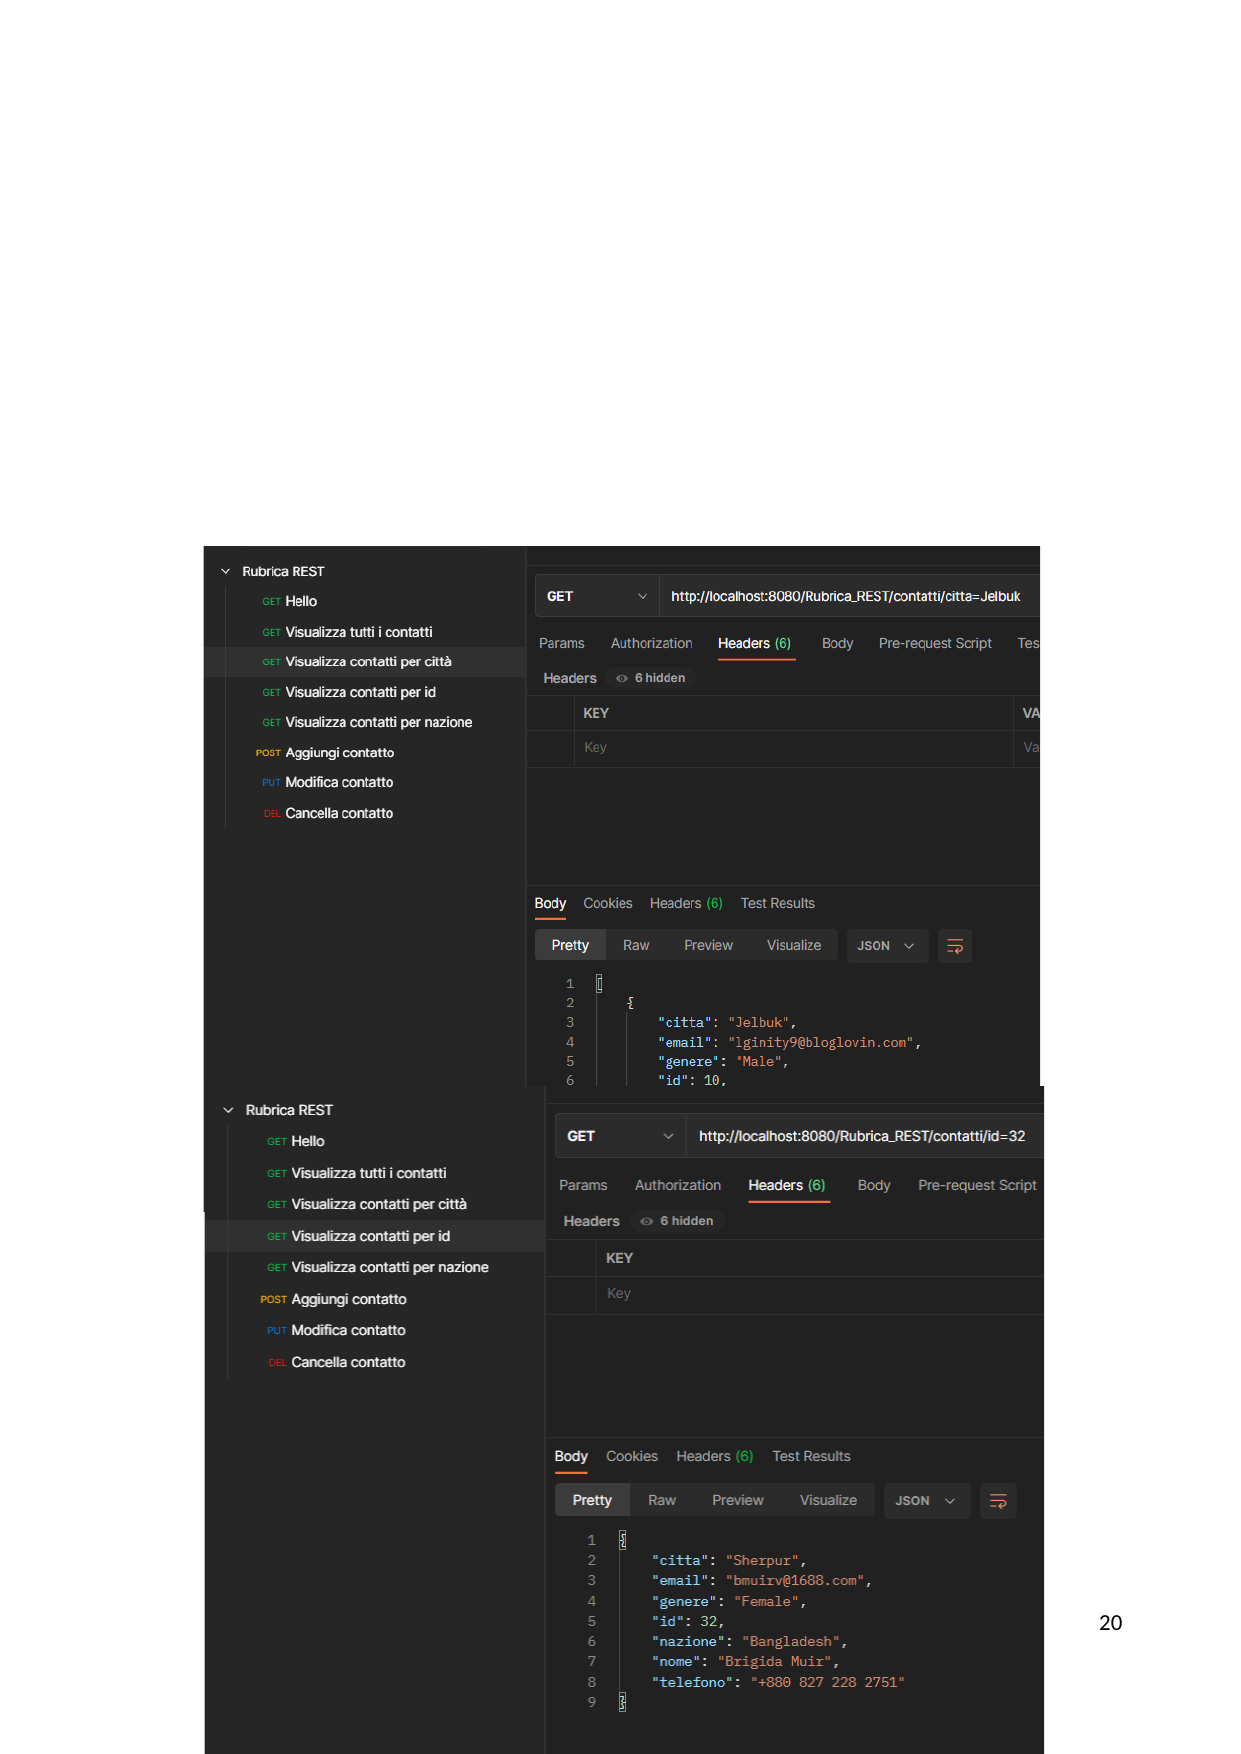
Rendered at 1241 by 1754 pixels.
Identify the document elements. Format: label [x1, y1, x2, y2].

picture [203, 546, 1045, 1754]
